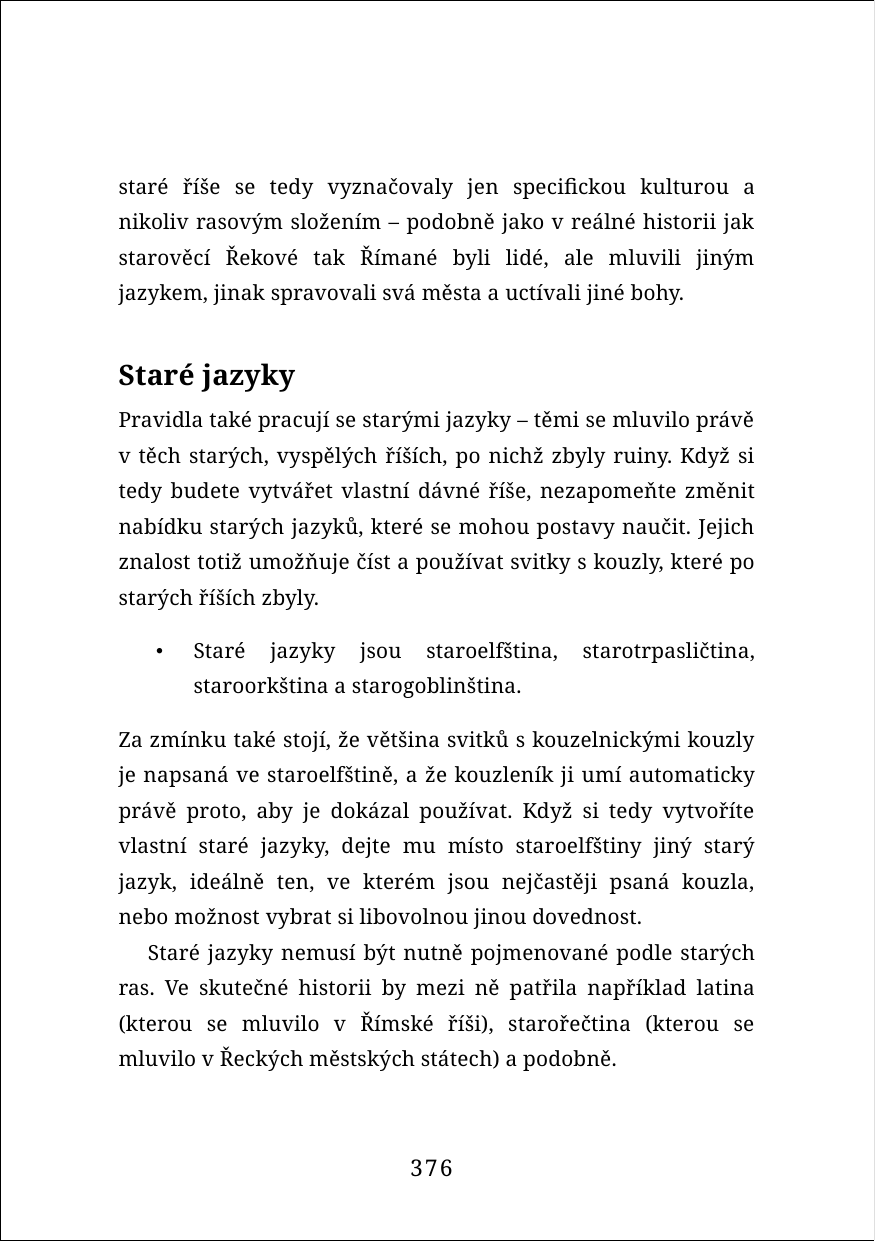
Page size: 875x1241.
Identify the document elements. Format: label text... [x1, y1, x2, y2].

list Staré jazyky jsou staroelfština, starotrpasličtina, staroorkština a starogoblinština. [156, 636, 756, 700]
text staré říše se tedy vyznačovaly jen specifickou kulturou a nikoliv rasovým složením – podobně jako v reálné historii jak starověcí Řekové tak Římané byli lidé, ale mluvili jiným jazykem, jinak spravovali svá města a uctívali jiné bohy. [118, 172, 756, 307]
subtitle Staré jazyky [118, 355, 756, 393]
text Pravidla také pracují se starými jazyky – těmi se mluvilo právě v těch starých, vyspělých říších, po nichž zbyly ruiny. Když si tedy budete vytvářet vlastní dávné říše, nezapomeňte změnit nabídku starých jazyků, které se mohou postavy naučit. Jejich znalost totiž umožňuje číst a používat svitky s kouzly, které po starých říších zbyly. [118, 405, 756, 611]
text Za zmínku také stojí, že většina svitků s kouzelnickými kouzly je napsaná ve staroelfštině, a že kouzleník ji umí automaticky právě proto, aby je dokázal používat. Když si tedy vytvoříte vlastní staré jazyky, dejte mu místo staroelfštiny jiný starý jazyk, ideálně ten, ve kterém jsou nejčastěji psaná kouzla, nebo možnost vybrat si libovolnou jinou dovednost. Staré jazyky nemusí být nutně pojmenované podle starých ras. Ve skutečné historii by mezi ně patřila například latina (kterou se mluvilo v Římské říši), starořečtina (kterou se mluvilo v Řeckých městských státech) a podobně. [118, 725, 756, 1073]
